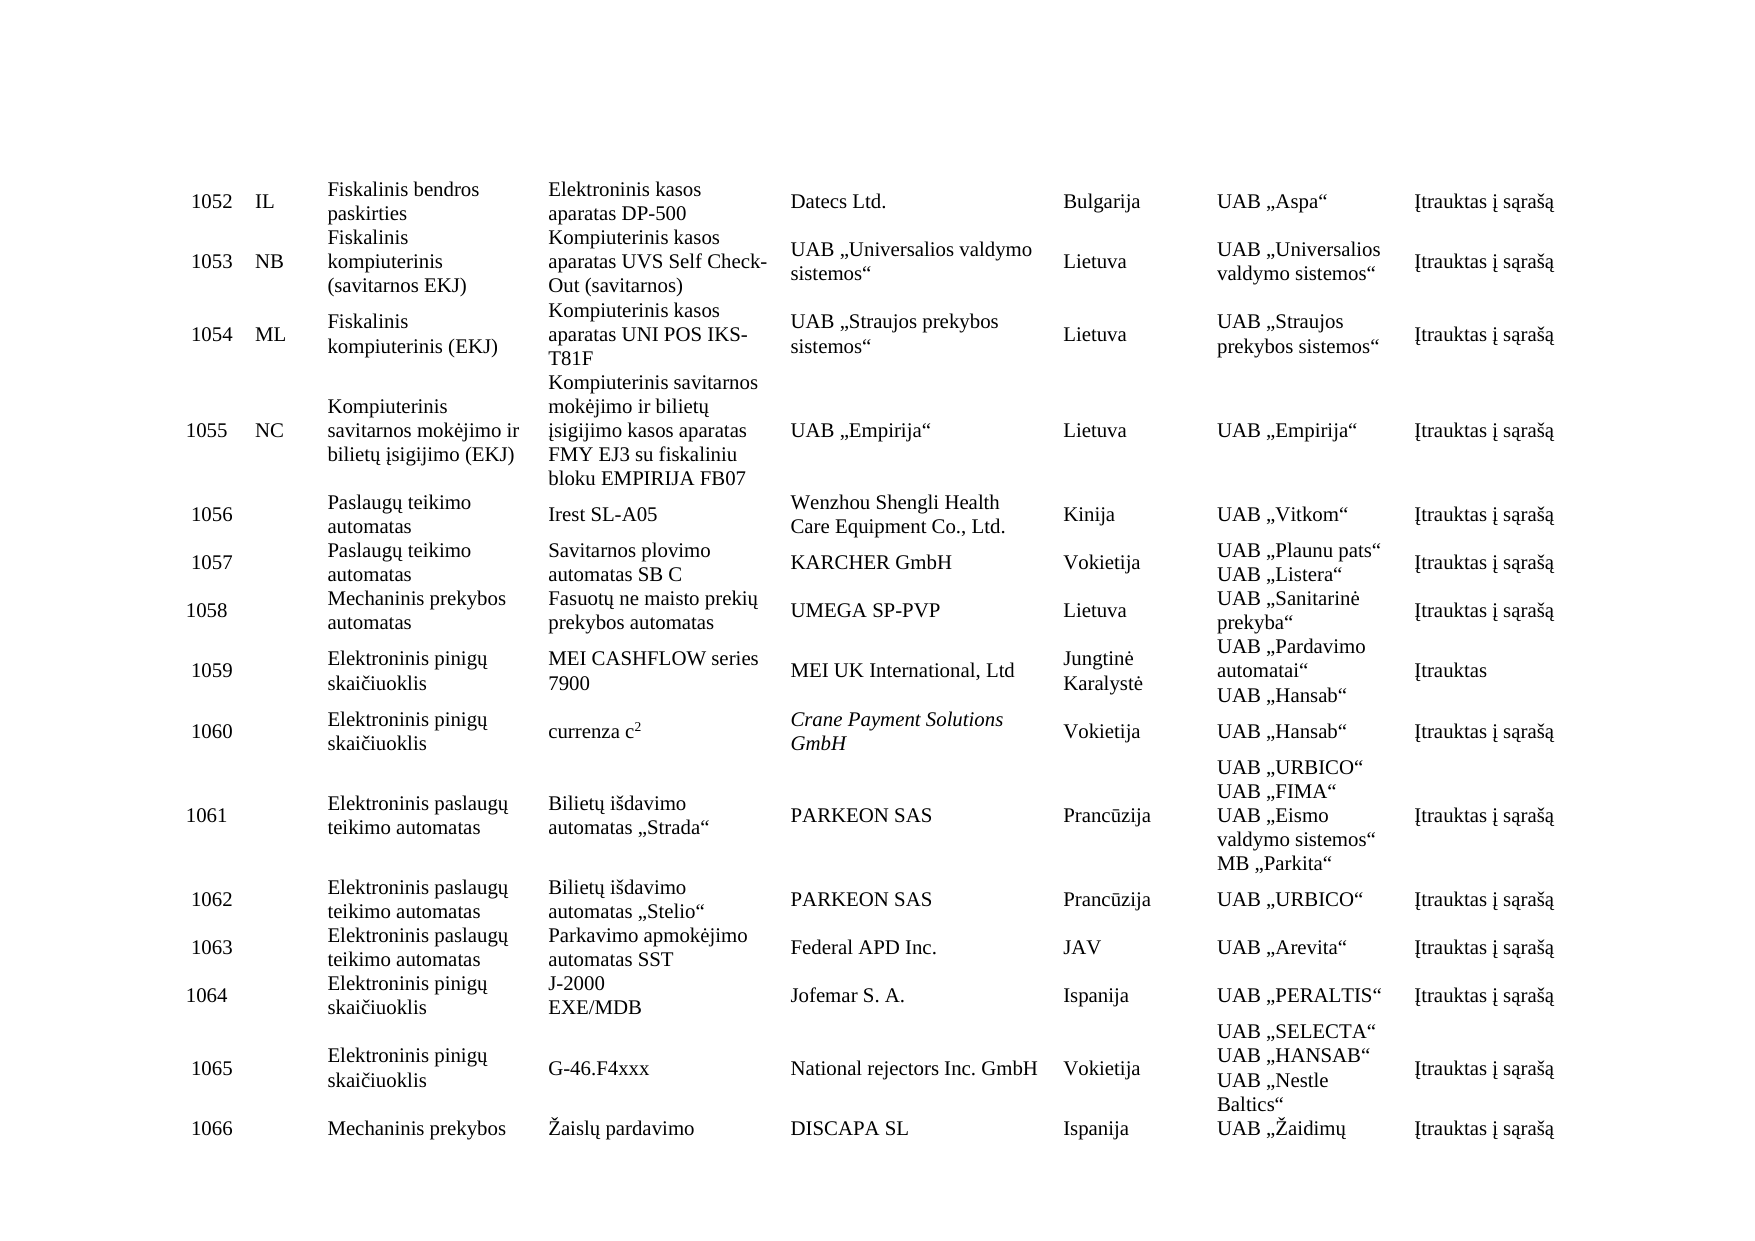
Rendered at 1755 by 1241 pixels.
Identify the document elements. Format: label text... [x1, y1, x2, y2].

table_cell J-2000 EXE/MDB [537, 971, 779, 1019]
table_cell Bilietų išdavimo automatas „Stelio“ [537, 875, 779, 923]
table_cell Prancūzija [1052, 875, 1206, 923]
table_cell G-46.F4xxx [537, 1019, 779, 1116]
table_cell National rejectors Inc. GmbH [779, 1019, 1052, 1116]
table_cell 1062 [115, 875, 244, 923]
table_cell Įtrauktas į sąrašą [1403, 875, 1709, 923]
table_cell UAB „Straujos prekybos sistemos“ [1206, 298, 1403, 370]
table_cell UAB „Empirija“ [1206, 370, 1403, 490]
table_cell Įtrauktas į sąrašą [1403, 755, 1709, 875]
table_cell 1058 [115, 586, 244, 634]
table_cell MEI UK International, Ltd [779, 634, 1052, 707]
table_cell Kompiuterinis kasos aparatas UNI POS IKS-T81F [537, 298, 779, 370]
table_cell [244, 971, 316, 1019]
table_cell MEI CASHFLOW series 7900 [537, 634, 779, 707]
table_cell IL [244, 177, 316, 225]
table_cell UAB „Empirija“ [779, 370, 1052, 490]
table_cell Paslaugų teikimo automatas [316, 490, 537, 538]
table_cell 1064 [115, 971, 244, 1019]
table_cell Vokietija [1052, 707, 1206, 755]
table_cell DISCAPA SL [779, 1116, 1052, 1140]
table_cell UAB „Arevita“ [1206, 923, 1403, 971]
table_cell Ispanija [1052, 971, 1206, 1019]
table_cell [244, 634, 316, 707]
table_cell PARKEON SAS [779, 875, 1052, 923]
table_cell Jungtinė Karalystė [1052, 634, 1206, 707]
table_cell UAB „Straujos prekybos sistemos“ [779, 298, 1052, 370]
table_cell Ispanija [1052, 1116, 1206, 1140]
table_cell Vokietija [1052, 538, 1206, 586]
table_cell Įtrauktas į sąrašą [1403, 225, 1709, 297]
table_cell PARKEON SAS [779, 755, 1052, 875]
table_cell Kompiuterinis savitarnos mokėjimo ir bilietų įsigijimo kasos aparatas FMY EJ3 su fiskaliniu bloku EMPIRIJA FB07 [537, 370, 779, 490]
table_cell UAB „Žaidimų [1206, 1116, 1403, 1140]
table_cell Datecs Ltd. [779, 177, 1052, 225]
table_cell Įtrauktas [1403, 634, 1709, 707]
table_cell Bilietų išdavimo automatas „Strada“ [537, 755, 779, 875]
table_cell UAB „Pardavimo automatai“ UAB „Hansab“ [1206, 634, 1403, 707]
table_cell 1063 [115, 923, 244, 971]
table_cell UAB „Plaunu pats“ UAB „Listera“ [1206, 538, 1403, 586]
table_cell Prancūzija [1052, 755, 1206, 875]
table_cell Elektroninis kasos aparatas DP-500 [537, 177, 779, 225]
table_cell Vokietija [1052, 1019, 1206, 1116]
table_cell [244, 707, 316, 755]
table_cell UAB „PERALTIS“ [1206, 971, 1403, 1019]
table_cell Įtrauktas į sąrašą [1403, 370, 1709, 490]
table_cell Įtrauktas į sąrašą [1403, 177, 1709, 225]
table_cell UAB „Vitkom“ [1206, 490, 1403, 538]
table_cell Bulgarija [1052, 177, 1206, 225]
table_cell UMEGA SP-PVP [779, 586, 1052, 634]
table_cell 1054 [115, 298, 244, 370]
table_cell [244, 586, 316, 634]
table_cell UAB „URBICO“ UAB „FIMA“ UAB „Eismo valdymo sistemos“ MB „Parkita“ [1206, 755, 1403, 875]
table_cell 1065 [115, 1019, 244, 1116]
table_cell Įtrauktas į sąrašą [1403, 1116, 1709, 1140]
table_cell UAB „Universalios valdymo sistemos“ [779, 225, 1052, 297]
table_cell UAB „Sanitarinė prekyba“ [1206, 586, 1403, 634]
table_cell Žaislų pardavimo [537, 1116, 779, 1140]
table_cell Įtrauktas į sąrašą [1403, 538, 1709, 586]
table_cell Lietuva [1052, 225, 1206, 297]
table_cell NC [244, 370, 316, 490]
table_cell Elektroninis paslaugų teikimo automatas [316, 923, 537, 971]
table_cell currenza c2 [537, 707, 779, 755]
table_cell Elektroninis pinigų skaičiuoklis [316, 707, 537, 755]
table_cell Įtrauktas į sąrašą [1403, 971, 1709, 1019]
table_cell Lietuva [1052, 370, 1206, 490]
table_cell Parkavimo apmokėjimo automatas SST [537, 923, 779, 971]
table_cell 1057 [115, 538, 244, 586]
table_cell UAB „Aspa“ [1206, 177, 1403, 225]
table_cell Mechaninis prekybos automatas [316, 586, 537, 634]
table_cell Paslaugų teikimo automatas [316, 538, 537, 586]
table_cell Elektroninis paslaugų teikimo automatas [316, 875, 537, 923]
table_cell Kompiuterinis savitarnos mokėjimo ir bilietų įsigijimo (EKJ) [316, 370, 537, 490]
table_cell Savitarnos plovimo automatas SB C [537, 538, 779, 586]
table_cell Fiskalinis bendros paskirties [316, 177, 537, 225]
table_cell 1059 [115, 634, 244, 707]
table_cell JAV [1052, 923, 1206, 971]
table_cell [244, 875, 316, 923]
table_cell 1052 [115, 177, 244, 225]
table_cell 1056 [115, 490, 244, 538]
table_cell Elektroninis paslaugų teikimo automatas [316, 755, 537, 875]
table_cell Įtrauktas į sąrašą [1403, 298, 1709, 370]
table_cell UAB „Universalios valdymo sistemos“ [1206, 225, 1403, 297]
table_cell [244, 1116, 316, 1140]
table_cell [244, 490, 316, 538]
table_cell Kinija [1052, 490, 1206, 538]
table_cell Elektroninis pinigų skaičiuoklis [316, 971, 537, 1019]
table_cell UAB „SELECTA“ UAB „HANSAB“ UAB „Nestle Baltics“ [1206, 1019, 1403, 1116]
table_cell UAB „Hansab“ [1206, 707, 1403, 755]
table_cell [244, 923, 316, 971]
table_cell Kompiuterinis kasos aparatas UVS Self Check-Out (savitarnos) [537, 225, 779, 297]
table_cell 1061 [115, 755, 244, 875]
table_cell [244, 538, 316, 586]
table_cell Įtrauktas į sąrašą [1403, 1019, 1709, 1116]
table_cell Federal APD Inc. [779, 923, 1052, 971]
table_cell Fiskalinis kompiuterinis (EKJ) [316, 298, 537, 370]
table_cell 1053 [115, 225, 244, 297]
table_cell Elektroninis pinigų skaičiuoklis [316, 634, 537, 707]
table_cell Elektroninis pinigų skaičiuoklis [316, 1019, 537, 1116]
table_cell Wenzhou Shengli Health Care Equipment Co., Ltd. [779, 490, 1052, 538]
table_cell Crane Payment Solutions GmbH [779, 707, 1052, 755]
table_cell 1060 [115, 707, 244, 755]
table_cell Fiskalinis kompiuterinis (savitarnos EKJ) [316, 225, 537, 297]
table_cell Įtrauktas į sąrašą [1403, 923, 1709, 971]
table_cell Lietuva [1052, 586, 1206, 634]
table_cell Fasuotų ne maisto prekių prekybos automatas [537, 586, 779, 634]
table_cell Irest SL-A05 [537, 490, 779, 538]
table_cell Jofemar S. A. [779, 971, 1052, 1019]
table_cell Įtrauktas į sąrašą [1403, 490, 1709, 538]
table_cell Įtrauktas į sąrašą [1403, 707, 1709, 755]
table_cell UAB „URBICO“ [1206, 875, 1403, 923]
table_cell [244, 755, 316, 875]
table_cell ML [244, 298, 316, 370]
table_cell 1055 [115, 370, 244, 490]
table_cell Lietuva [1052, 298, 1206, 370]
table_cell KARCHER GmbH [779, 538, 1052, 586]
table_cell Įtrauktas į sąrašą [1403, 586, 1709, 634]
table_cell [244, 1019, 316, 1116]
table_cell 1066 [115, 1116, 244, 1140]
table_cell NB [244, 225, 316, 297]
table_cell Mechaninis prekybos [316, 1116, 537, 1140]
